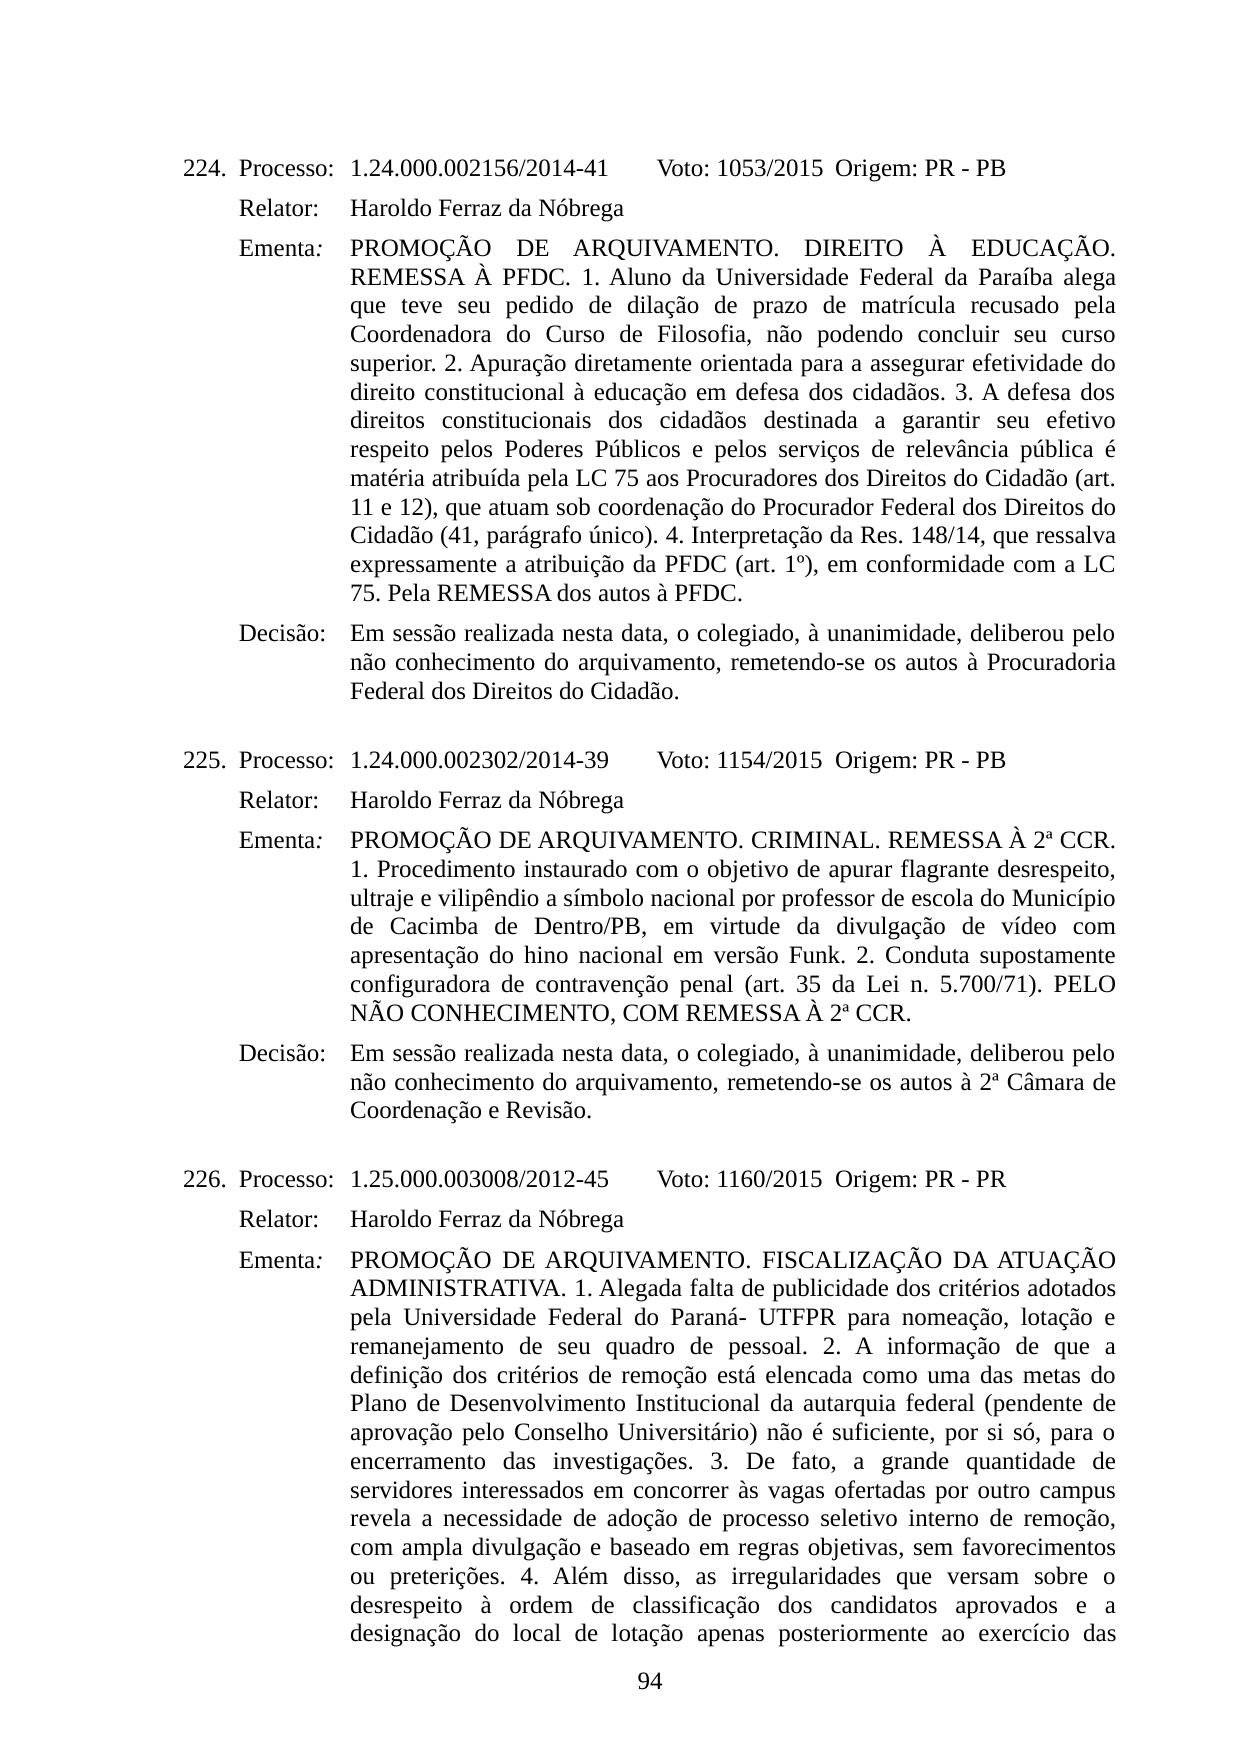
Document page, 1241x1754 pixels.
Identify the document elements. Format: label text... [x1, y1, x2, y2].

table_header 1.24.000.002302/2014-39 [344, 739, 651, 779]
table_cell [177, 227, 233, 612]
table_cell Relator: [233, 779, 344, 819]
table_header Origem: PR - PB [829, 147, 1122, 187]
table_header Processo: [233, 739, 344, 779]
table_header Voto: 1160/2015 [651, 1159, 829, 1199]
table_cell [177, 1199, 233, 1239]
table_cell Ementa: [233, 819, 344, 1032]
table_cell [177, 819, 233, 1032]
table_header 224. [177, 147, 233, 187]
table_cell [177, 1032, 233, 1130]
table_header Processo: [233, 1159, 344, 1199]
table_cell Relator: [233, 1199, 344, 1239]
table_cell [177, 1239, 233, 1653]
table_cell Relator: [233, 187, 344, 227]
table_cell PROMOÇÃO DE ARQUIVAMENTO. CRIMINAL. REMESSA À 2ª CCR. 1. Procedimento instaurado com o objetivo de apurar flagrante desrespeito, ultraje e vilipêndio a símbolo nacional por professor de escola do Município de Cacimba de Dentro/PB, em virtude da divulgação de vídeo com apresentação do hino nacional em versão Funk. 2. Conduta supostamente configuradora de contravenção penal (art. 35 da Lei n. 5.700/71). PELO NÃO CONHECIMENTO, COM REMESSA À 2ª CCR. [344, 819, 1122, 1032]
table_header Origem: PR - PB [829, 739, 1122, 779]
table_cell Haroldo Ferraz da Nóbrega [344, 779, 1122, 819]
table_cell Ementa: [233, 1239, 344, 1653]
table_cell Em sessão realizada nesta data, o colegiado, à unanimidade, deliberou pelo não conhecimento do arquivamento, remetendo-se os autos à Procuradoria Federal dos Direitos do Cidadão. [344, 613, 1122, 710]
table_cell PROMOÇÃO DE ARQUIVAMENTO. FISCALIZAÇÃO DA ATUAÇÃO ADMINISTRATIVA. 1. Alegada falta de publicidade dos critérios adotados pela Universidade Federal do Paraná- UTFPR para nomeação, lotação e remanejamento de seu quadro de pessoal. 2. A informação de que a definição dos critérios de remoção está elencada como uma das metas do Plano de Desenvolvimento Institucional da autarquia federal (pendente de aprovação pelo Conselho Universitário) não é suficiente, por si só, para o encerramento das investigações. 3. De fato, a grande quantidade de servidores interessados em concorrer às vagas ofertadas por outro campus revela a necessidade de adoção de processo seletivo interno de remoção, com ampla divulgação e baseado em regras objetivas, sem favorecimentos ou preterições. 4. Além disso, as irregularidades que versam sobre o desrespeito à ordem de classificação dos candidatos aprovados e a designação do local de lotação apenas posteriormente ao exercício das [344, 1239, 1122, 1653]
table_header 225. [177, 739, 233, 779]
table_cell [177, 779, 233, 819]
table_header Voto: 1154/2015 [651, 739, 829, 779]
table_cell PROMOÇÃO DE ARQUIVAMENTO. DIREITO À EDUCAÇÃO. REMESSA À PFDC. 1. Aluno da Universidade Federal da Paraíba alega que teve seu pedido de dilação de prazo de matrícula recusado pela Coordenadora do Curso de Filosofia, não podendo concluir seu curso superior. 2. Apuração diretamente orientada para a assegurar efetividade do direito constitucional à educação em defesa dos cidadãos. 3. A defesa dos direitos constitucionais dos cidadãos destinada a garantir seu efetivo respeito pelos Poderes Públicos e pelos serviços de relevância pública é matéria atribuída pela LC 75 aos Procuradores dos Direitos do Cidadão (art. 11 e 12), que atuam sob coordenação do Procurador Federal dos Direitos do Cidadão (41, parágrafo único). 4. Interpretação da Res. 148/14, que ressalva expressamente a atribuição da PFDC (art. 1º), em conformidade com a LC 75. Pela REMESSA dos autos à PFDC. [344, 227, 1122, 612]
table_cell Decisão: [233, 613, 344, 710]
table_cell [177, 613, 233, 710]
table_header Processo: [233, 147, 344, 187]
table_cell Ementa: [233, 227, 344, 612]
table_header 1.25.000.003008/2012-45 [344, 1159, 651, 1199]
table_header Origem: PR - PR [829, 1159, 1122, 1199]
table_cell Haroldo Ferraz da Nóbrega [344, 187, 1122, 227]
table_header Voto: 1053/2015 [651, 147, 829, 187]
table_cell Decisão: [233, 1032, 344, 1130]
table_cell Haroldo Ferraz da Nóbrega [344, 1199, 1122, 1239]
table_cell [177, 187, 233, 227]
table_header 226. [177, 1159, 233, 1199]
table_header 1.24.000.002156/2014-41 [344, 147, 651, 187]
table_cell Em sessão realizada nesta data, o colegiado, à unanimidade, deliberou pelo não conhecimento do arquivamento, remetendo-se os autos à 2ª Câmara de Coordenação e Revisão. [344, 1032, 1122, 1130]
